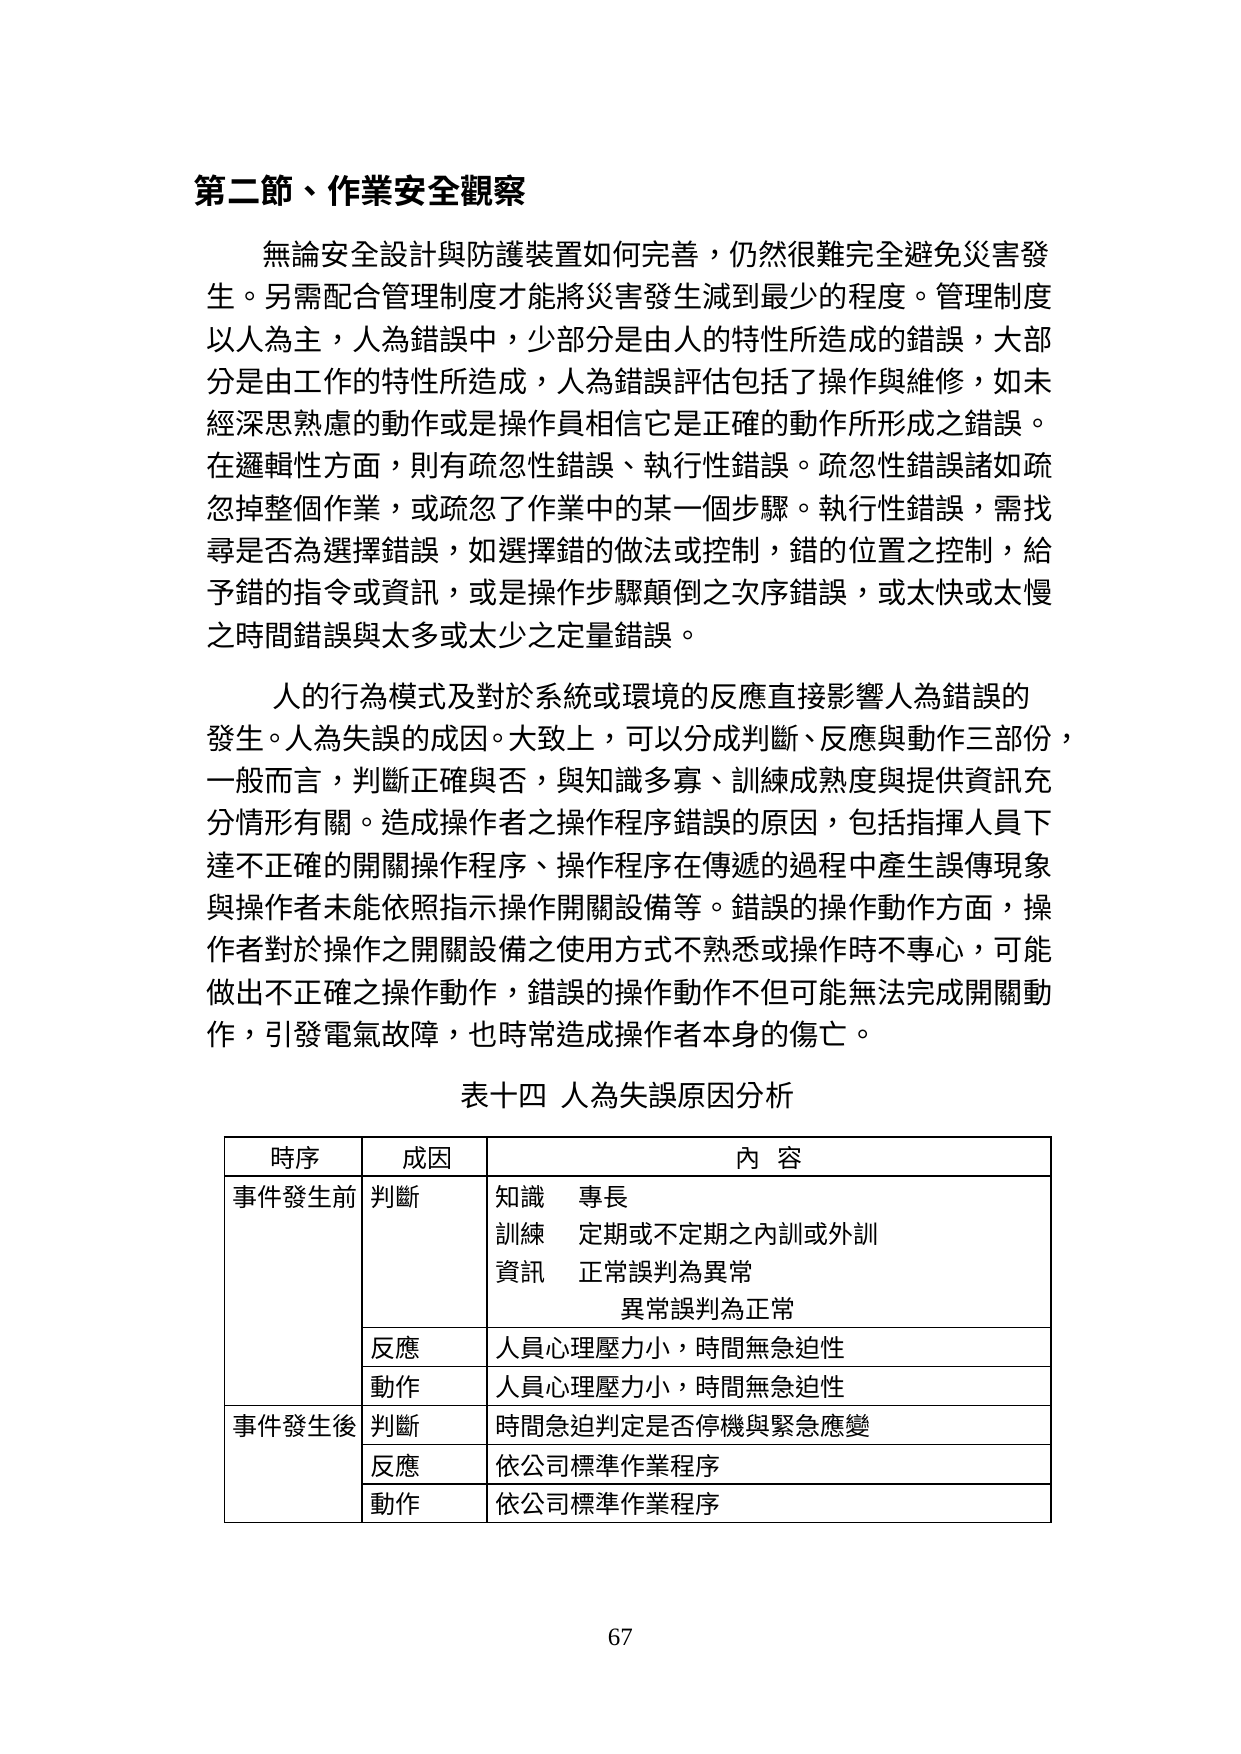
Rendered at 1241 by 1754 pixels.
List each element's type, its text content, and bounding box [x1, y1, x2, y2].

text 人的行為模式及對於系統或環境的反應直接影響人為錯誤的發生。人為失誤的成因。大致上，可以分成判斷、反應與動作三部份，一般而言，判斷正確與否，與知識多寡、訓練成熟度與提供資訊充分情形有關。造成操作者之操作程序錯誤的原因，包括指揮人員下達不正確的開關操作程序、操作程序在傳遞的過程中產生誤傳現象與操作者未能依照指示操作開關設備等。錯誤的操作動作方面，操作者對於操作之開關設備之使用方式不熟悉或操作時不專心，可能做出不正確之操作動作，錯誤的操作動作不但可能無法完成開關動作，引發電氣故障，也時常造成操作者本身的傷亡。 [206, 673, 1053, 1054]
table_cell 知識 專長 訓練 定期或不定期之內訓或外訓 資訊 正常誤判為異常 異常誤判為正常 [488, 1177, 1050, 1327]
table_cell 依公司標準作業程序 [488, 1485, 1050, 1522]
table_cell 判斷 [363, 1177, 486, 1327]
table_header 內 容 [488, 1138, 1050, 1175]
table_cell 時間急迫判定是否停機與緊急應變 [488, 1406, 1050, 1444]
table_cell 人員心理壓力小，時間無急迫性 [488, 1328, 1050, 1366]
text 表十四 人為失誤原因分析 [193, 1072, 1053, 1115]
table_cell 人員心理壓力小，時間無急迫性 [488, 1367, 1050, 1405]
table_cell 事件發生後 [225, 1406, 361, 1522]
table_cell 事件發生前 [225, 1177, 361, 1405]
table_header 時序 [225, 1138, 361, 1175]
subtitle 第二節、作業安全觀察 [193, 164, 1053, 213]
table_cell 反應 [363, 1445, 486, 1483]
table_cell 判斷 [363, 1406, 486, 1444]
table_cell 依公司標準作業程序 [488, 1445, 1050, 1483]
table_header 成因 [363, 1138, 486, 1175]
table_cell 動作 [363, 1367, 486, 1405]
text 無論安全設計與防護裝置如何完善，仍然很難完全避免災害發生。另需配合管理制度才能將災害發生減到最少的程度。管理制度以人為主，人為錯誤中，少部分是由人的特性所造成的錯誤，大部分是由工作的特性所造成，人為錯誤評估包括了操作與維修，如未經深思熟慮的動作或是操作員相信它是正確的動作所形成之錯誤。在邏輯性方面，則有疏忽性錯誤、執行性錯誤。疏忽性錯誤諸如疏忽掉整個作業，或疏忽了作業中的某一個步驟。執行性錯誤，需找尋是否為選擇錯誤，如選擇錯的做法或控制，錯的位置之控制，給予錯的指令或資訊，或是操作步驟顛倒之次序錯誤，或太快或太慢之時間錯誤與太多或太少之定量錯誤。 [206, 231, 1053, 654]
table_cell 反應 [363, 1328, 486, 1366]
table_cell 動作 [363, 1485, 486, 1522]
